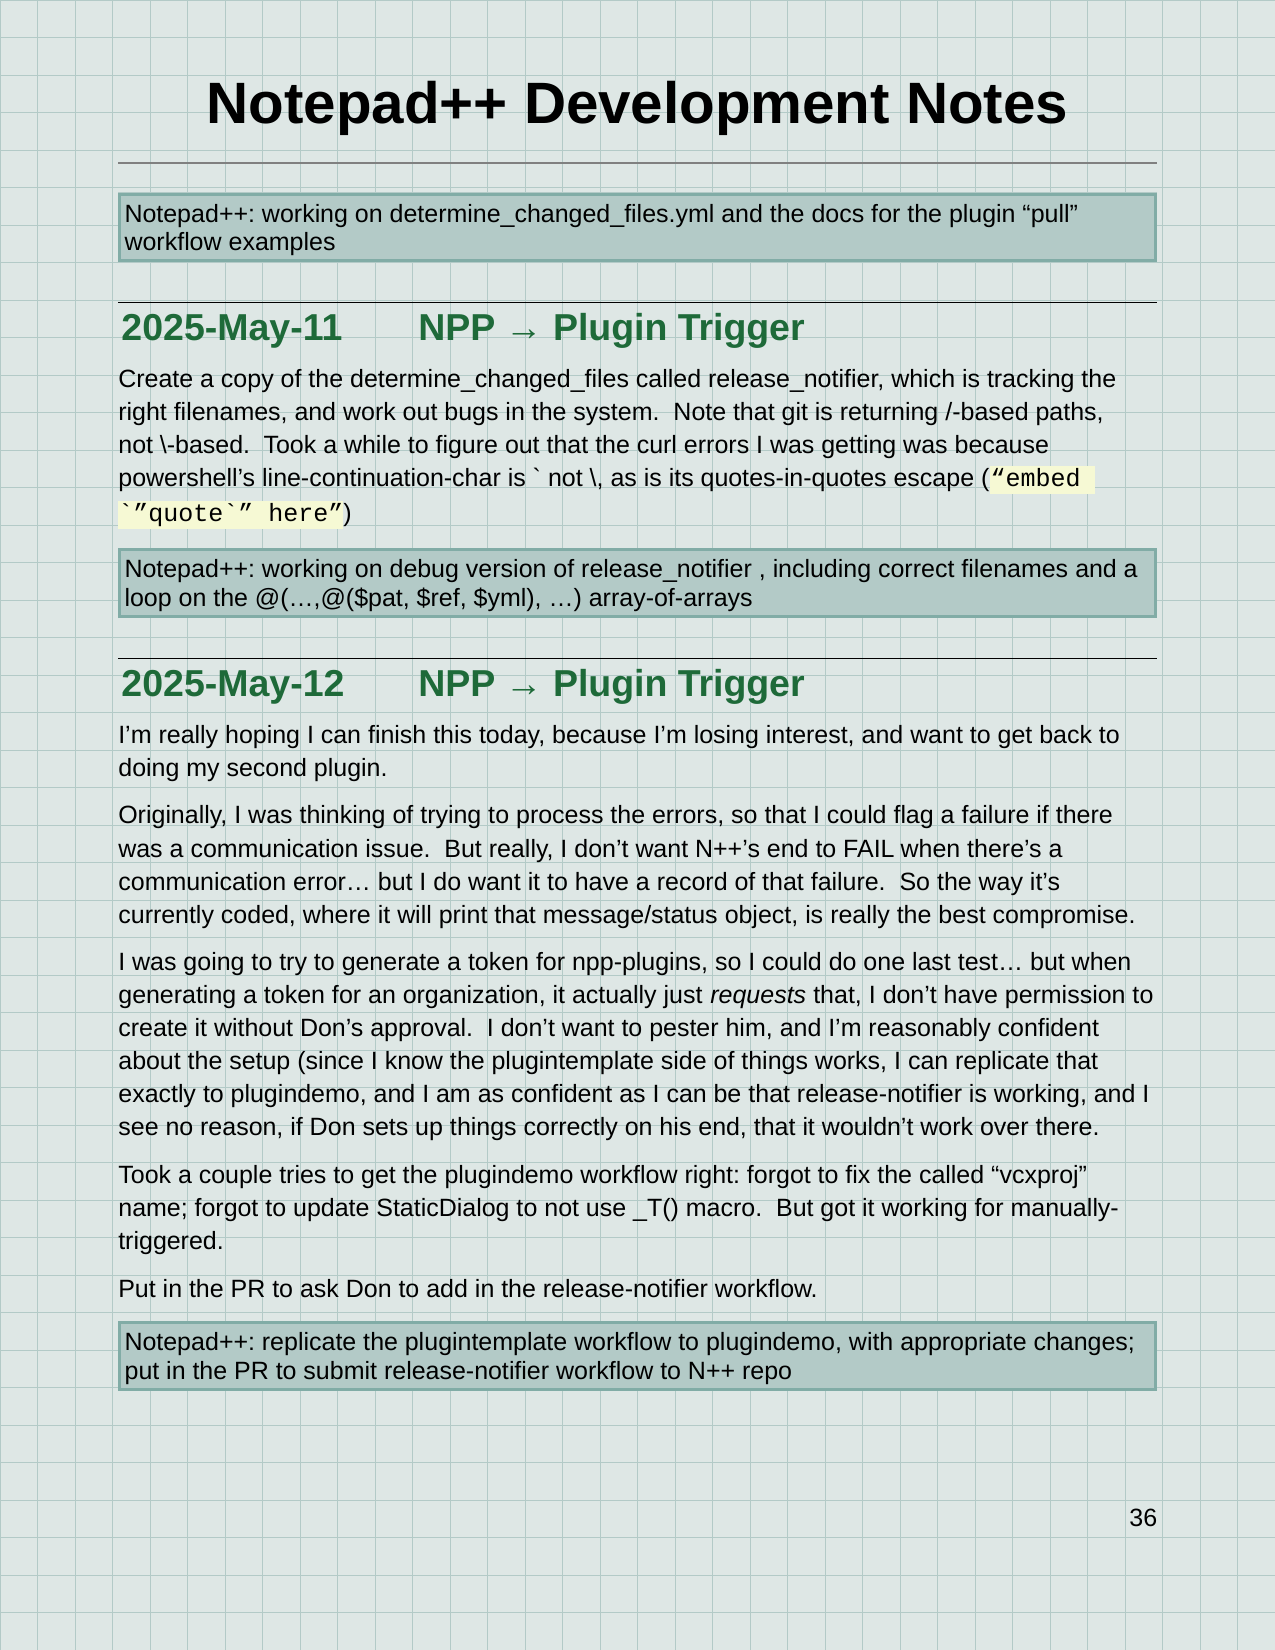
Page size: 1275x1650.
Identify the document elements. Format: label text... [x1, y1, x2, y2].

text Notepad++: working on determine_changed_files.yml and the docs for the plugin “pull” workflow examples [121, 196, 1154, 259]
text Notepad++: replicate the plugintemplate workflow to plugindemo, with appropriate changes; put in the PR to submit release-notifier workflow to N++ repo [121, 1324, 1154, 1388]
text Put in the PR to ask Don to add in the release-notifier workflow. [118, 1273, 1157, 1302]
text Create a copy of the determine_changed_files called release_notifier, which is tracking the right filenames, and work out bugs in the system. Note that git is returning /-based paths, not \-based. Took a while to figure out that the curl errors I was getting was because powershell’s line-continuation-char is ` not \, as is its quotes-in-quotes escape (“embed `”quote`” here”) [118, 364, 1157, 529]
text Took a couple tries to get the plugindemo workflow right: forgot to fix the called “vcxproj” name; forgot to update StaticDialog to not use _T() macro. But got it working for manually-triggered. [118, 1160, 1157, 1255]
text I was going to try to generate a token for npp-plugins, so I could do one last test… but when generating a token for an organization, it actually just requests that, I don’t have permission to create it without Don’s approval. I don’t want to pester him, and I’m reasonably confident about the setup (since I know the plugintemplate side of things works, I can replicate that exactly to plugindemo, and I am as confident as I can be that release-notifier is working, and I see no reason, if Don sets up things correctly on his end, that it wouldn’t work over there. [118, 947, 1157, 1141]
subtitle 2025-May-11 NPP → Plugin Trigger [118, 303, 1157, 351]
text Notepad++: working on debug version of release_notifier , including correct filenames and a loop on the @(…,@($pat, $ref, $yml), …) array-of-arrays [121, 551, 1154, 615]
text I’m really hoping I can finish this today, because I’m losing interest, and want to get back to doing my second plugin. [118, 720, 1157, 782]
subtitle 2025-May-12 NPP → Plugin Trigger [118, 659, 1157, 707]
text Originally, I was thinking of trying to process the errors, so that I could flag a failure if there was a communication issue. But really, I don’t want N++’s end to FAIL when there’s a communication error… but I do want it to have a record of that failure. So the way it’s currently coded, where it will print that message/status object, is really the best compromise. [118, 801, 1157, 928]
